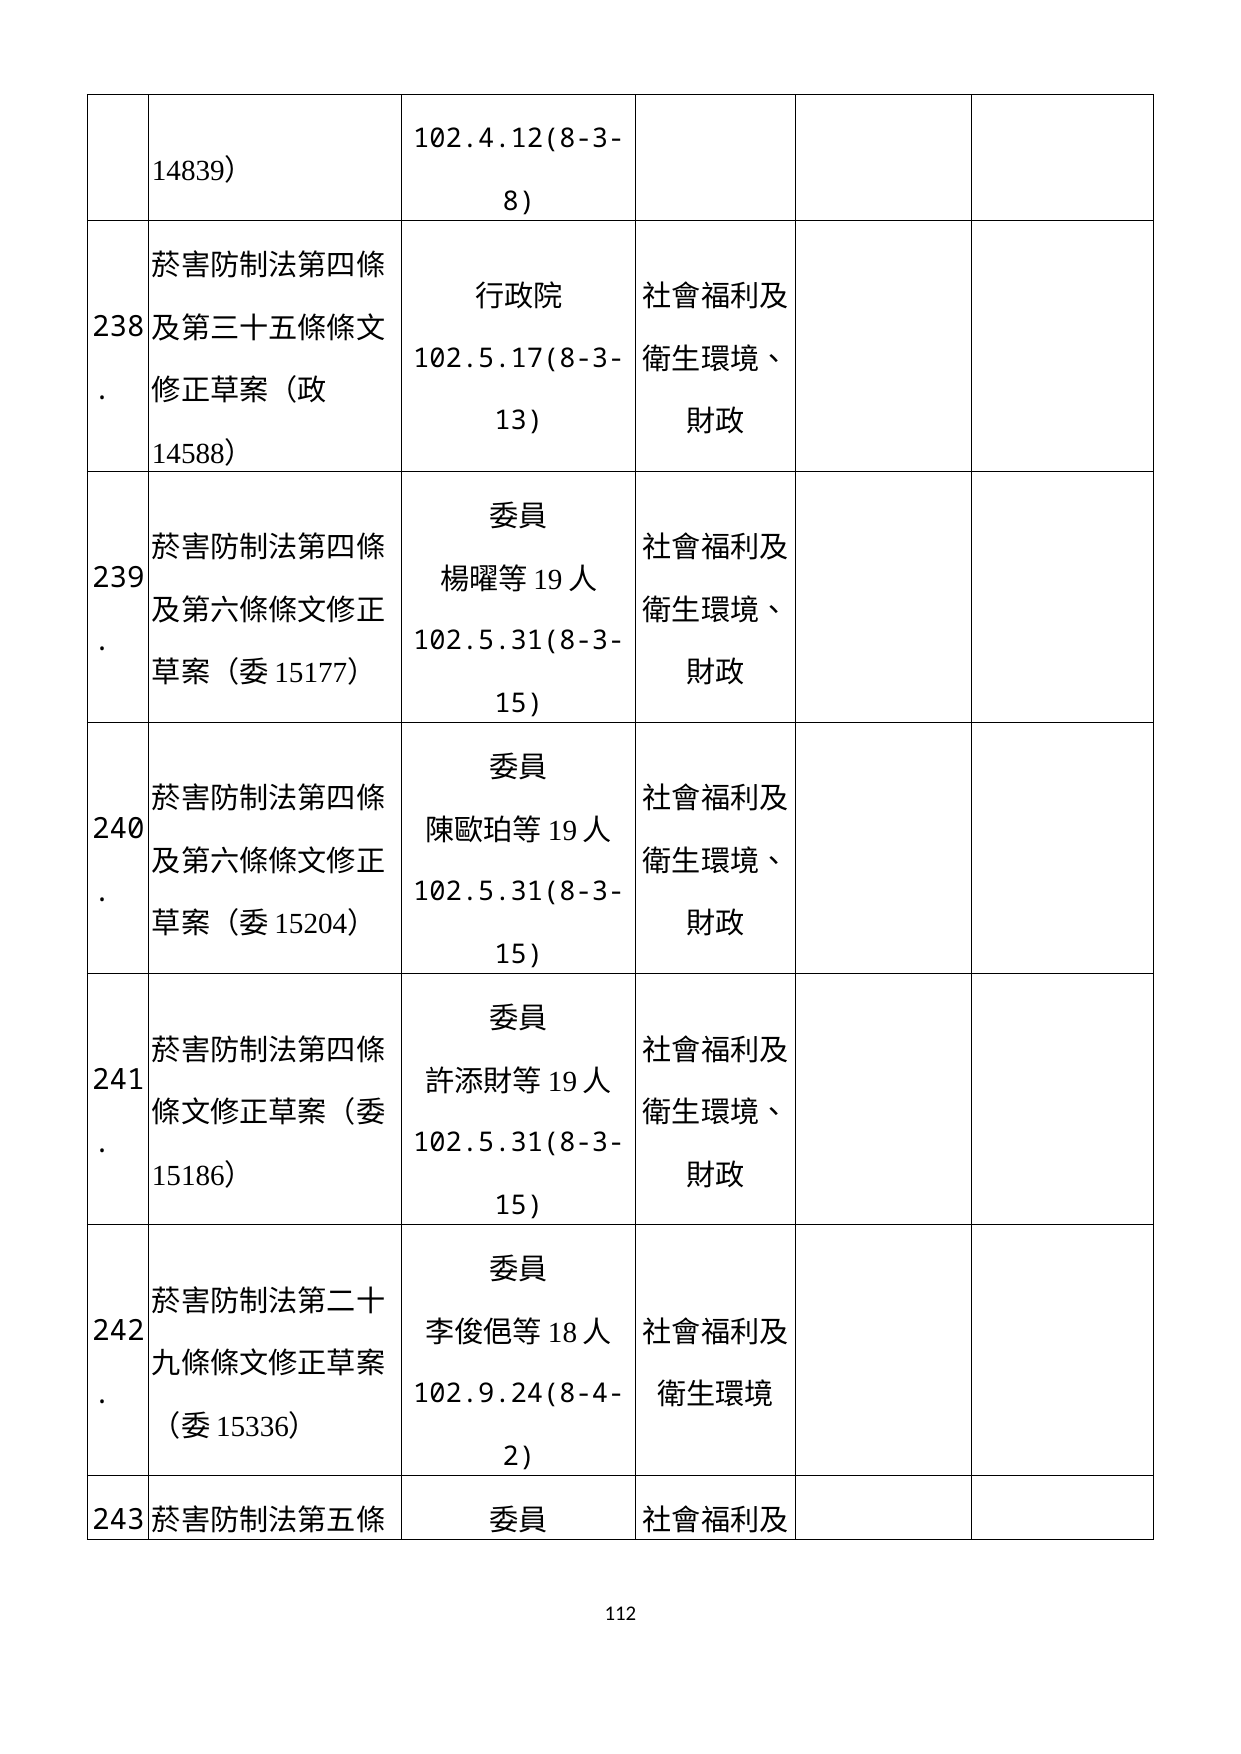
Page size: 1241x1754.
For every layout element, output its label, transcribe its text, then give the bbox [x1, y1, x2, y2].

table_cell [972, 472, 1153, 722]
table_cell [972, 221, 1153, 471]
table_cell 社會福利及衛生環境、財政 [636, 221, 795, 471]
table_cell 菸害防制法第四條及第六條條文修正草案（委15204） [149, 723, 401, 973]
table_cell [796, 472, 971, 722]
table_cell [972, 974, 1153, 1224]
table_cell 14839） [149, 95, 401, 220]
table_cell 委員 楊曜等19人102.5.31(8-3-15) [402, 472, 635, 722]
table_cell 102.4.12(8-3-8) [402, 95, 635, 220]
table_cell [972, 1476, 1153, 1539]
table_cell 委員 李俊俋等18人102.9.24(8-4-2) [402, 1225, 635, 1475]
table_cell [796, 974, 971, 1224]
table_cell 委員 許添財等19人102.5.31(8-3-15) [402, 974, 635, 1224]
table_cell 菸害防制法第五條 [149, 1476, 401, 1539]
table_cell 菸害防制法第二十九條條文修正草案（委15336） [149, 1225, 401, 1475]
table_cell [88, 472, 148, 722]
table_cell 行政院102.5.17(8-3-13) [402, 221, 635, 471]
table_cell [796, 1225, 971, 1475]
table_cell 菸害防制法第四條及第三十五條條文修正草案（政14588） [149, 221, 401, 471]
table_cell 菸害防制法第四條條文修正草案（委15186） [149, 974, 401, 1224]
table_cell [636, 95, 795, 220]
table_cell [796, 723, 971, 973]
table_cell 社會福利及衛生環境、財政 [636, 472, 795, 722]
table_cell 社會福利及 [636, 1476, 795, 1539]
table_cell [88, 1225, 148, 1475]
table_cell 菸害防制法第四條及第六條條文修正草案（委15177） [149, 472, 401, 722]
table_cell [88, 974, 148, 1224]
table_cell [796, 221, 971, 471]
table_cell [972, 95, 1153, 220]
table_cell [88, 723, 148, 973]
table_cell 委員 陳歐珀等19人102.5.31(8-3-15) [402, 723, 635, 973]
table_cell [88, 95, 148, 220]
table_cell [972, 1225, 1153, 1475]
table_cell [796, 1476, 971, 1539]
table_cell 社會福利及衛生環境、財政 [636, 723, 795, 973]
table_cell 社會福利及衛生環境、財政 [636, 974, 795, 1224]
table_cell [796, 95, 971, 220]
table_cell 委員 [402, 1476, 635, 1539]
table_cell [972, 723, 1153, 973]
table_cell [88, 1476, 148, 1539]
table_cell [88, 221, 148, 471]
table_cell 社會福利及衛生環境 [636, 1225, 795, 1475]
